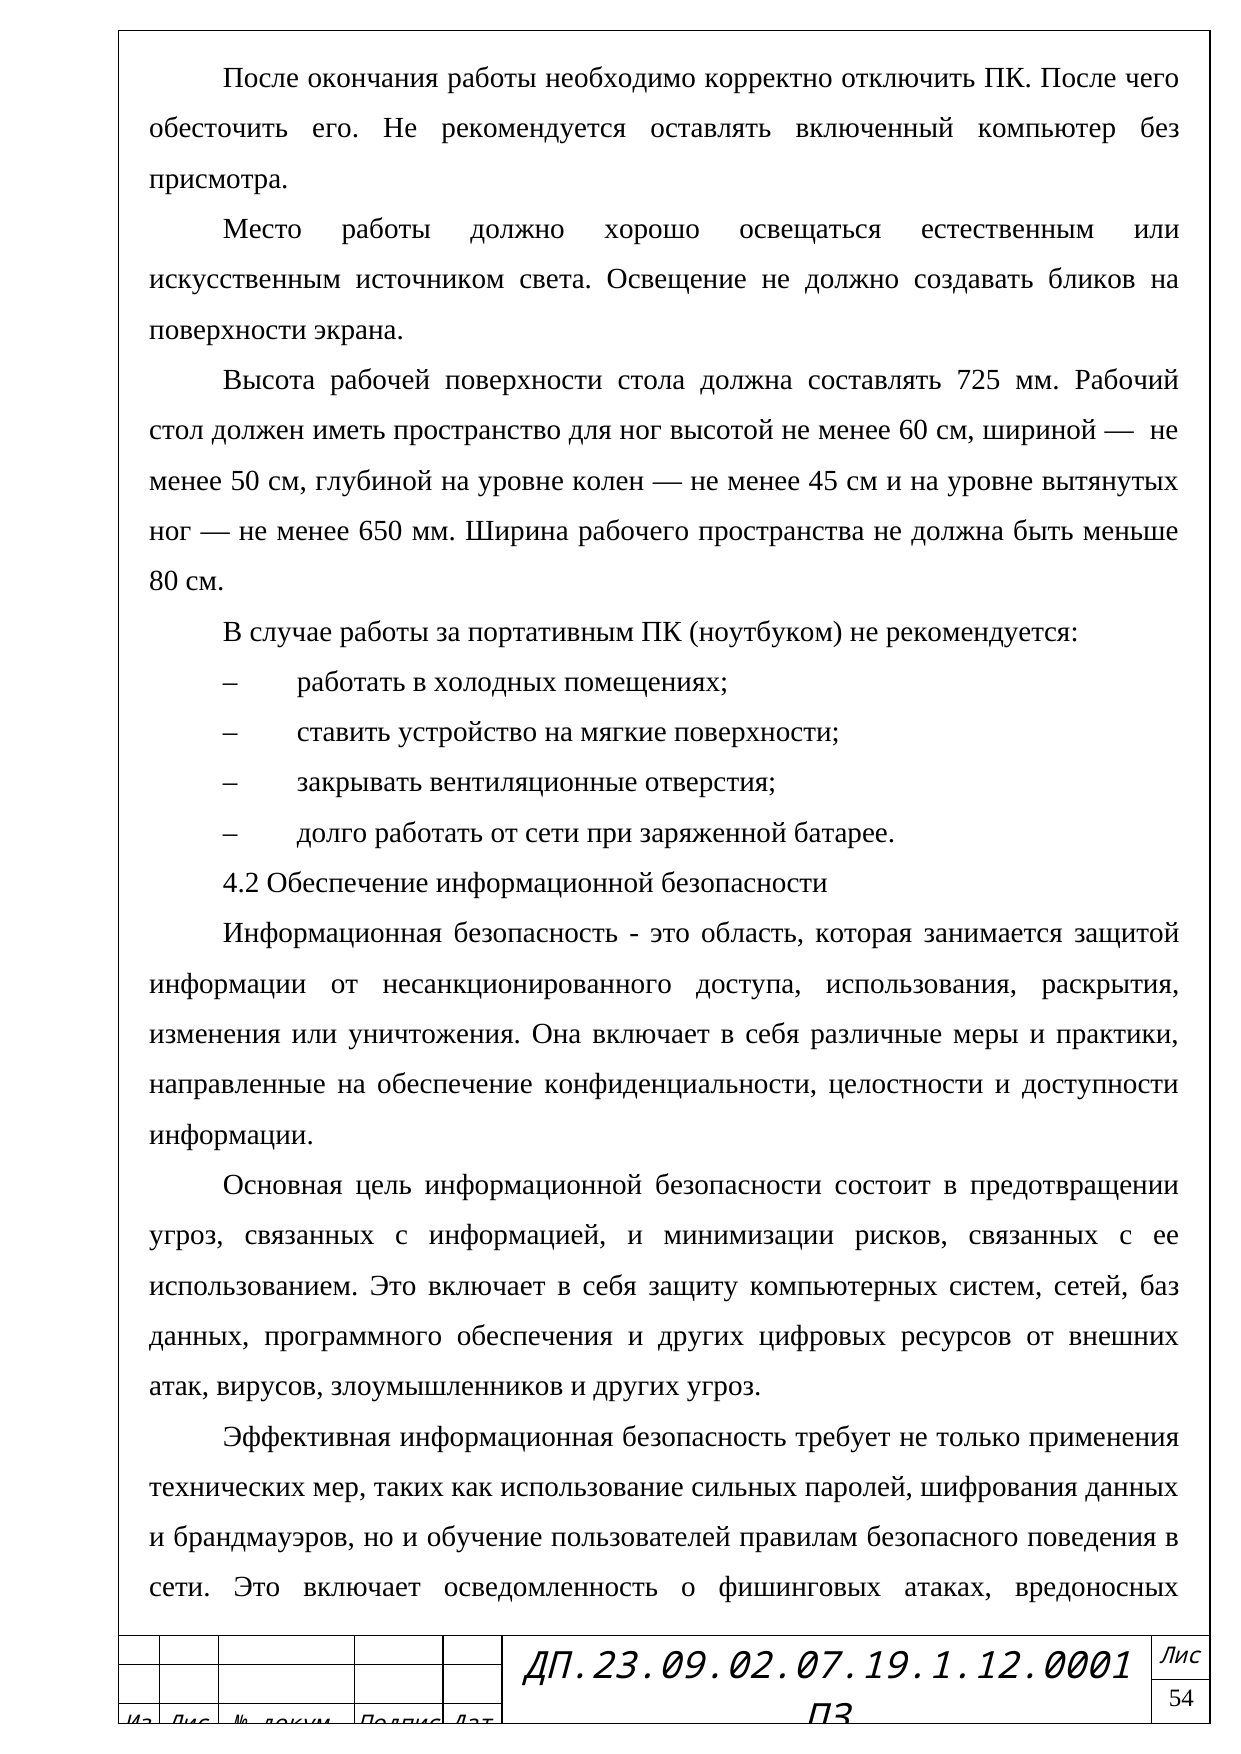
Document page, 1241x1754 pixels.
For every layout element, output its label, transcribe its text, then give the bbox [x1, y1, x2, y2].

text Информационная безопасность - это область, которая занимается защитой информации от несанкционированного доступа, использования, раскрытия, изменения или уничтожения. Она включает в себя различные меры и практики, направленные на обеспечение конфиденциальности, целостности и доступности информации. [149, 916, 1180, 1150]
list долго работать от сети при заряженной батарее. [149, 815, 1180, 848]
list ставить устройство на мягкие поверхности; [149, 714, 1180, 748]
text Место работы должно хорошо освещаться естественным или искусственным источником света. Освещение не должно создавать бликов на поверхности экрана. [149, 211, 1180, 345]
text Высота рабочей поверхности стола должна составлять 725 мм. Рабочий стол должен иметь пространство для ног высотой не менее 60 см, шириной — не менее 50 см, глубиной на уровне колен — не менее 45 см и на уровне вытянутых ног — не менее 650 мм. Ширина рабочего пространства не должна быть меньше 80 см. [149, 362, 1180, 597]
text После окончания работы необходимо корректно отключить ПК. После чего обесточить его. Не рекомендуется оставлять включенный компьютер без присмотра. [149, 60, 1180, 194]
text Эффективная информационная безопасность требует не только применения технических мер, таких как использование сильных паролей, шифрования данных и брандмауэров, но и обучение пользователей правилам безопасного поведения в сети. Это включает осведомленность о фишинговых атаках, вредоносных [149, 1419, 1180, 1603]
subtitle 4.2 Обеспечение информационной безопасности [149, 865, 1180, 899]
text В случае работы за портативным ПК (ноутбуком) не рекомендуется: [149, 614, 1180, 647]
list работать в холодных помещениях; [149, 664, 1180, 697]
text Основная цель информационной безопасности состоит в предотвращении угроз, связанных с информацией, и минимизации рисков, связанных с ее использованием. Это включает в себя защиту компьютерных систем, сетей, баз данных, программного обеспечения и других цифровых ресурсов от внешних атак, вирусов, злоумышленников и других угроз. [149, 1167, 1180, 1402]
list закрывать вентиляционные отверстия; [149, 764, 1180, 798]
